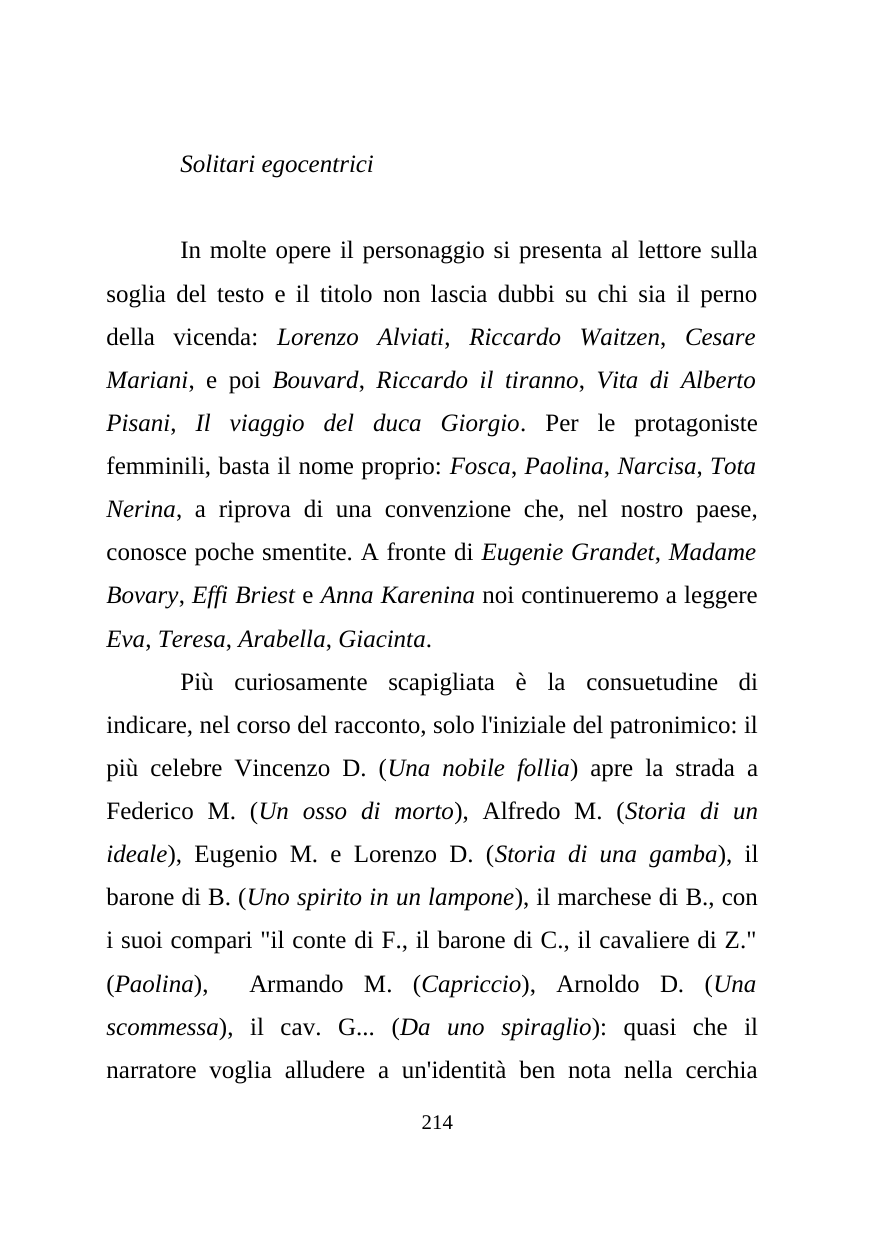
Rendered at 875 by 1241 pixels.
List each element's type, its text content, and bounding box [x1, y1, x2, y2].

text In molte opere il personaggio si presenta al lettore sulla soglia del testo e il titolo non lascia dubbi su chi sia il perno della vicenda: Lorenzo Alviati, Riccardo Waitzen, Cesare Mariani, e poi Bouvard, Riccardo il tiranno, Vita di Alberto Pisani, Il viaggio del duca Giorgio. Per le protagoniste femminili, basta il nome proprio: Fosca, Paolina, Narcisa, Tota Nerina, a riprova di una convenzione che, nel nostro paese, conosce poche smentite. A fronte di Eugenie Grandet, Madame Bovary, Effi Briest e Anna Karenina noi continueremo a leggere Eva, Teresa, Arabella, Giacinta. [106, 236, 758, 652]
text Più curiosamente scapigliata è la consuetudine di indicare, nel corso del racconto, solo l'iniziale del patronimico: il più celebre Vincenzo D. (Una nobile follia) apre la strada a Federico M. (Un osso di morto), Alfredo M. (Storia di un ideale), Eugenio M. e Lorenzo D. (Storia di una gamba), il barone di B. (Uno spirito in un lampone), il marchese di B., con i suoi compari "il conte di F., il barone di C., il cavaliere di Z." (Paolina), Armando M. (Capriccio), Arnoldo D. (Una scommessa), il cav. G... (Da uno spiraglio): quasi che il narratore voglia alludere a un'identità ben nota nella cerchia [106, 667, 758, 1084]
text Solitari egocentrici [106, 149, 758, 178]
